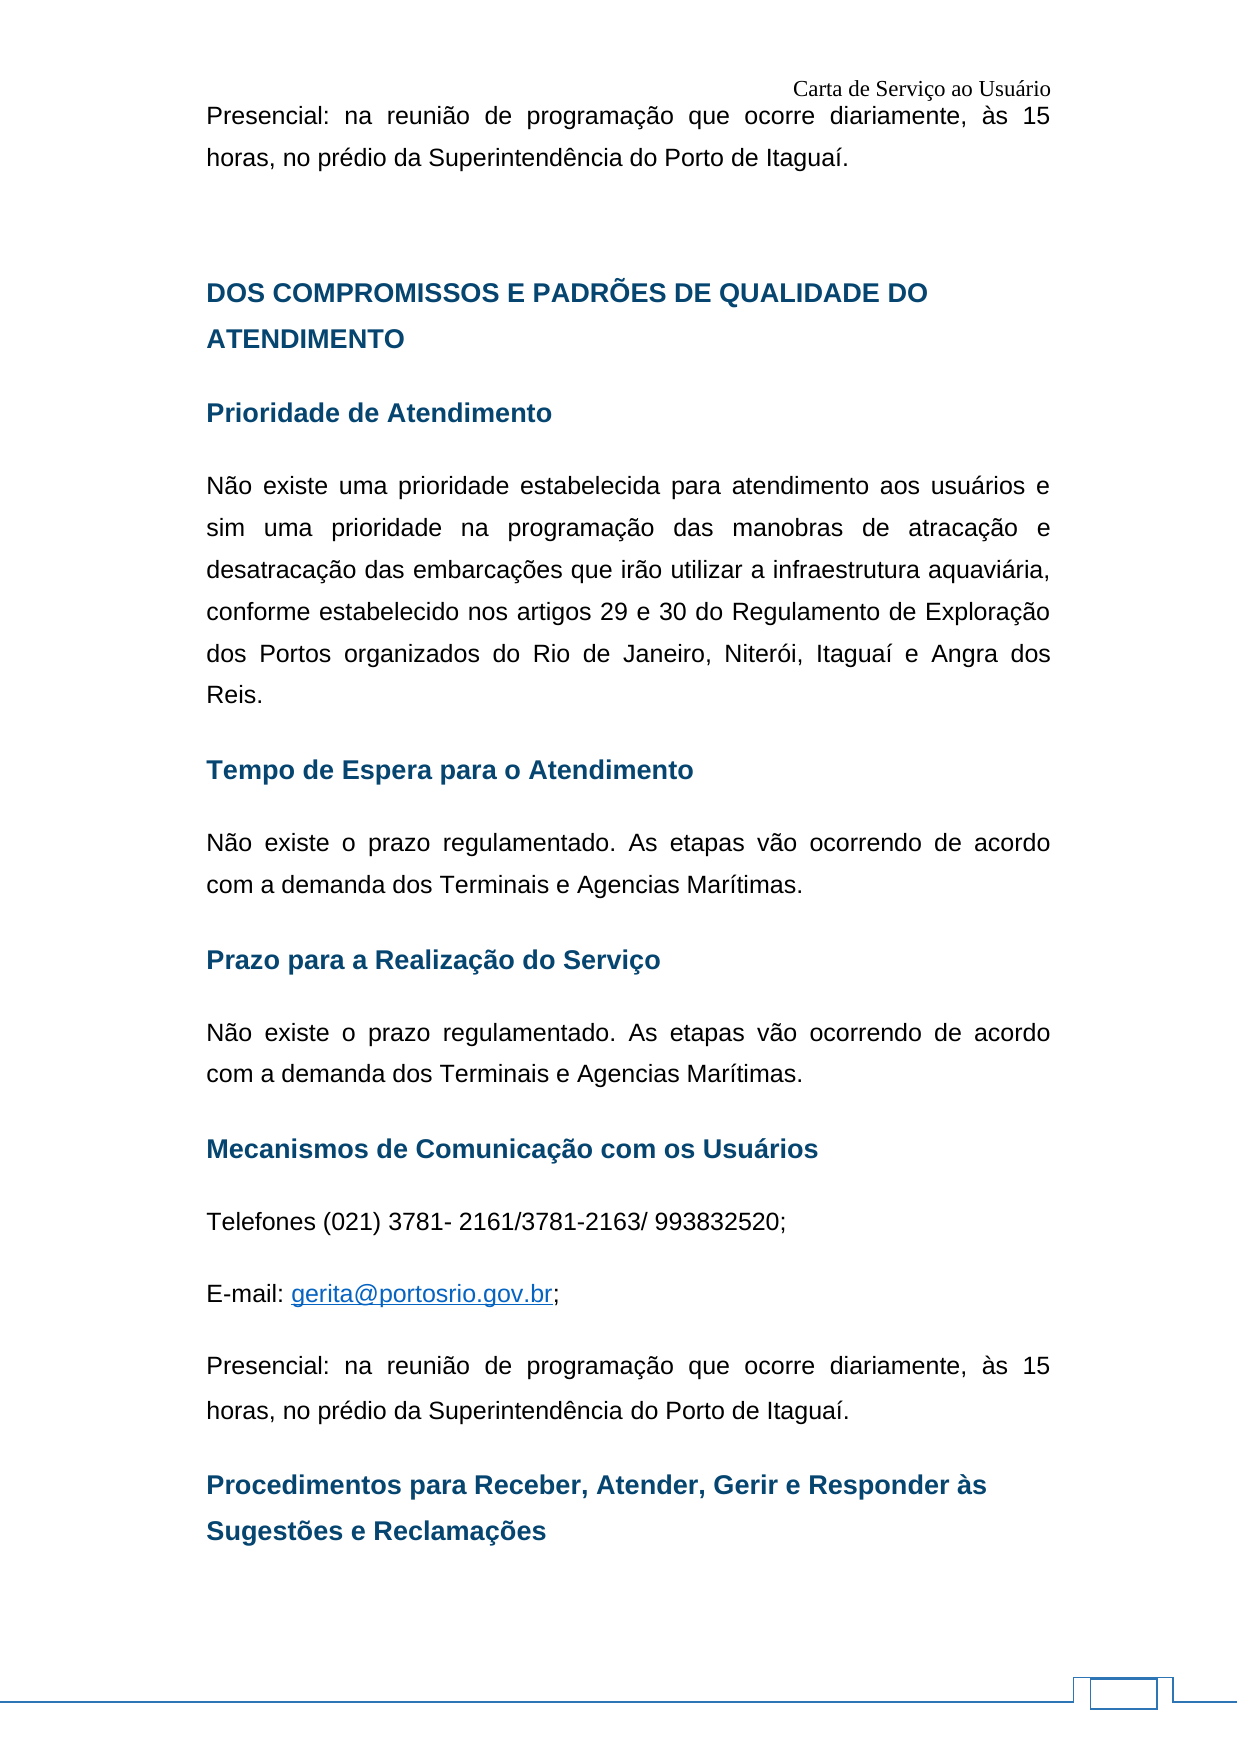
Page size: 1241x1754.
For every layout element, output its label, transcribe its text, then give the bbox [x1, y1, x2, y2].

text Não existe uma prioridade estabelecida para atendimento aos usuários e sim uma prioridade na programação das manobras de atracação e desatracação das embarcações que irão utilizar a infraestrutura aquaviária, conforme estabelecido nos artigos 29 e 30 do Regulamento de Exploração dos Portos organizados do Rio de Janeiro, Niterói, Itaguaí e Angra dos Reis. [206, 471, 1052, 709]
text Prioridade de Atendimento [206, 397, 1053, 428]
text Tempo de Espera para o Atendimento [206, 754, 1053, 785]
text Prazo para a Realização do Serviço [206, 944, 1053, 975]
text Presencial: na reunião de programação que ocorre diariamente, às 15 horas, no prédio da Superintendência do Porto de Itaguaí. [206, 101, 1052, 172]
text ATENDIMENTO [206, 323, 1053, 354]
text Mecanismos de Comunicação com os Usuários [206, 1133, 1053, 1164]
text Procedimentos para Receber, Atender, Gerir e Responder às [206, 1469, 1053, 1500]
text DOS COMPROMISSOS E PADRÕES DE QUALIDADE DO [206, 277, 1053, 308]
text Telefones (021) 3781- 2161/3781-2163/ 993832520; [206, 1207, 1052, 1236]
text Presencial: na reunião de programação que ocorre diariamente, às 15 horas, no prédio da Superintendência do Porto de Itaguaí. [206, 1351, 1052, 1425]
text Não existe o prazo regulamentado. As etapas vão ocorrendo de acordo com a demanda dos Terminais e Agencias Marítimas. [206, 1018, 1052, 1088]
text Não existe o prazo regulamentado. As etapas vão ocorrendo de acordo com a demanda dos Terminais e Agencias Marítimas. [206, 828, 1052, 899]
text Sugestões e Reclamações [206, 1515, 1053, 1547]
text E-mail: gerita@portosrio.gov.br; [206, 1279, 935, 1308]
